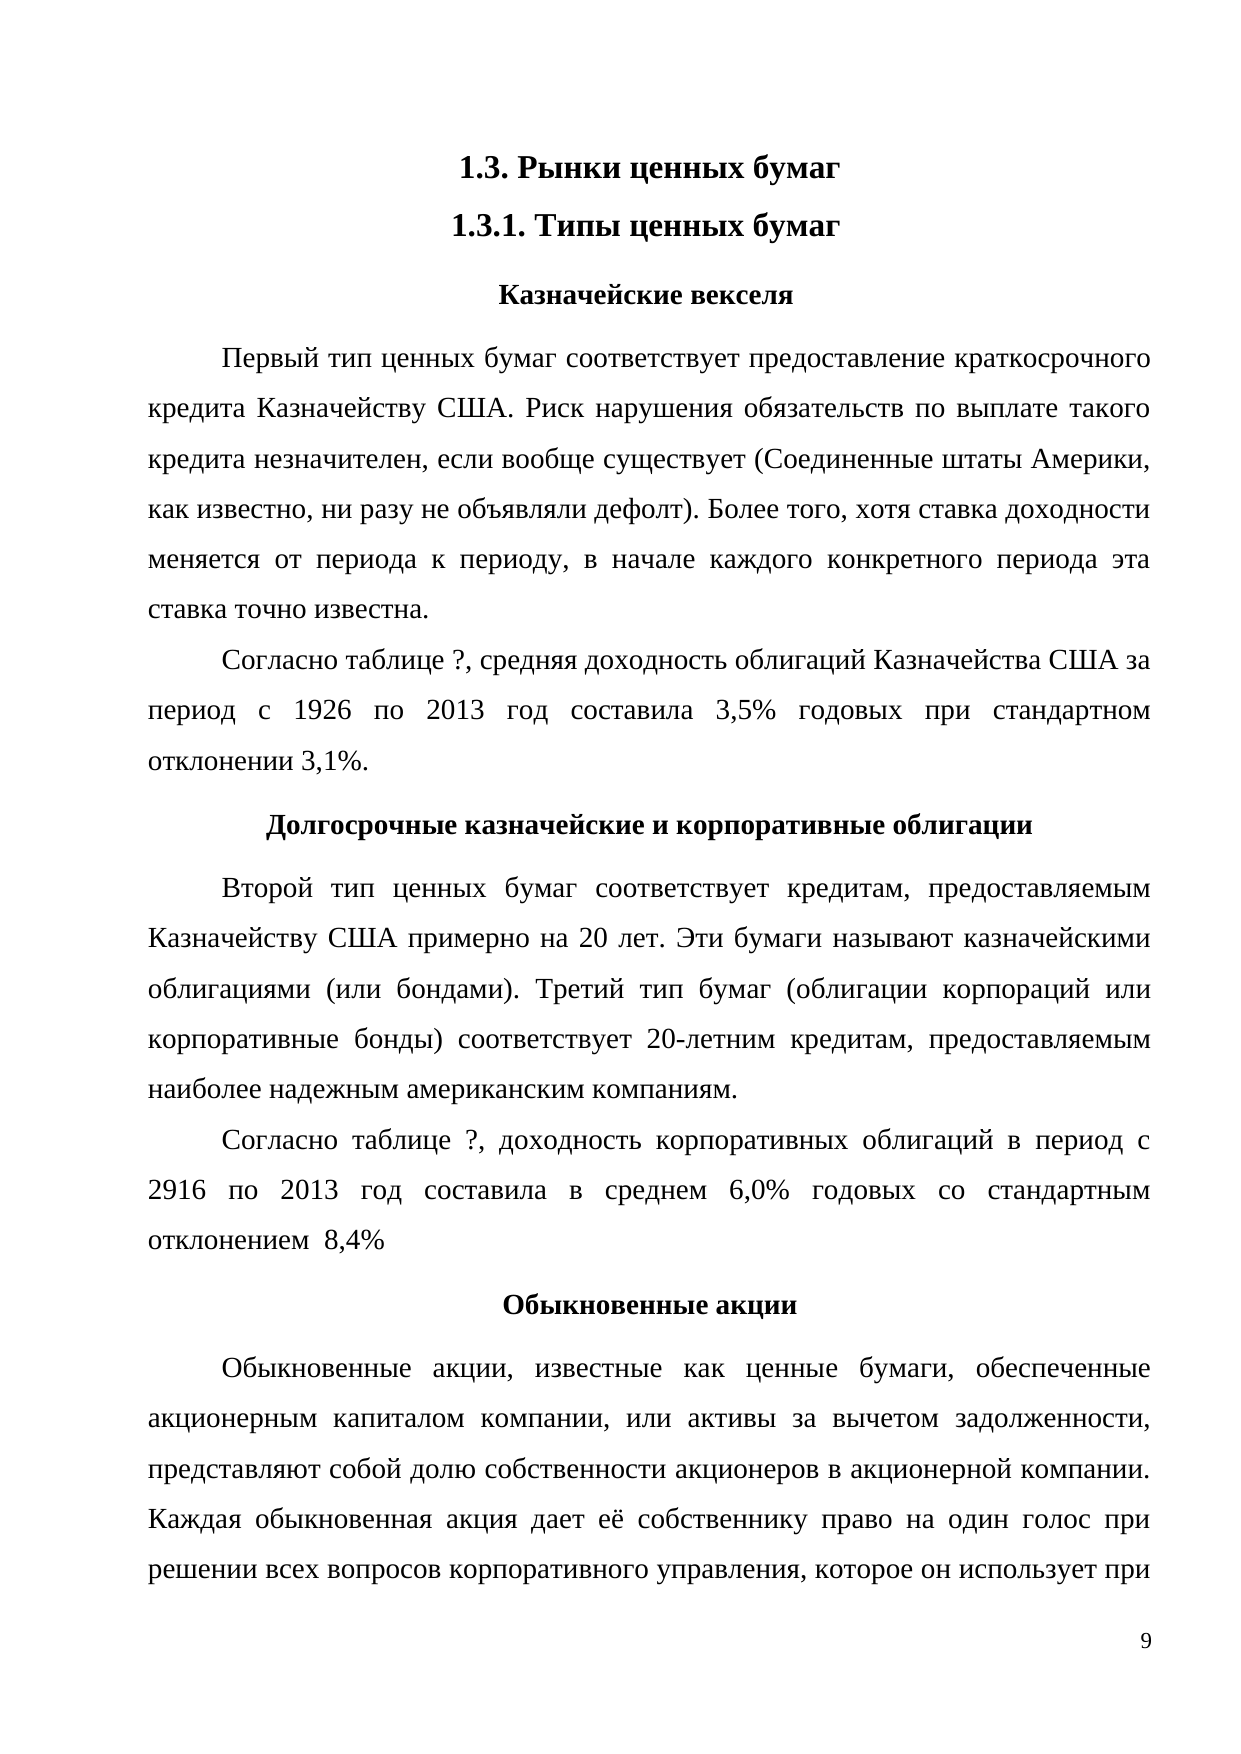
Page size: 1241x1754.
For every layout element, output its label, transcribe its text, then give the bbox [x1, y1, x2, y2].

subtitle Казначейские векселя [148, 277, 1152, 311]
text Согласно таблице ?, доходность корпоративных облигаций в период с 2916 по 2013 год составила в среднем 6,0% годовых со стандартным отклонением 8,4% [148, 1122, 1152, 1256]
subtitle Долгосрочные казначейские и корпоративные облигации [148, 807, 1152, 841]
text Согласно таблице ?, средняя доходность облигаций Казначейства США за период с 1926 по 2013 год составила 3,5% годовых при стандартном отклонении 3,1%. [148, 642, 1152, 776]
text Первый тип ценных бумаг соответствует предоставление краткосрочного кредита Казначейству США. Риск нарушения обязательств по выплате такого кредита незначителен, если вообще существует (Соединенные штаты Америки, как известно, ни разу не объявляли дефолт). Более того, хотя ставка доходности меняется от периода к периоду, в начале каждого конкретного периода эта ставка точно известна. [148, 340, 1152, 625]
text Второй тип ценных бумаг соответствует кредитам, предоставляемым Казначейству США примерно на 20 лет. Эти бумаги называют казначейскими облигациями (или бондами). Третий тип бумаг (облигации корпораций или корпоративные бонды) соответствует 20-летним кредитам, предоставляемым наиболее надежным американским компаниям. [148, 870, 1152, 1105]
text Обыкновенные акции, известные как ценные бумаги, обеспеченные акционерным капиталом компании, или активы за вычетом задолженности, представляют собой долю собственности акционеров в акционерной компании. Каждая обыкновенная акция дает её собственнику право на один голос при решении всех вопросов корпоративного управления, которое он использует при [148, 1350, 1152, 1585]
subtitle 1.3.1. Типы ценных бумаг [148, 205, 1152, 243]
subtitle Обыкновенные акции [148, 1287, 1152, 1321]
subtitle 1.3. Рынки ценных бумаг [148, 148, 1152, 186]
